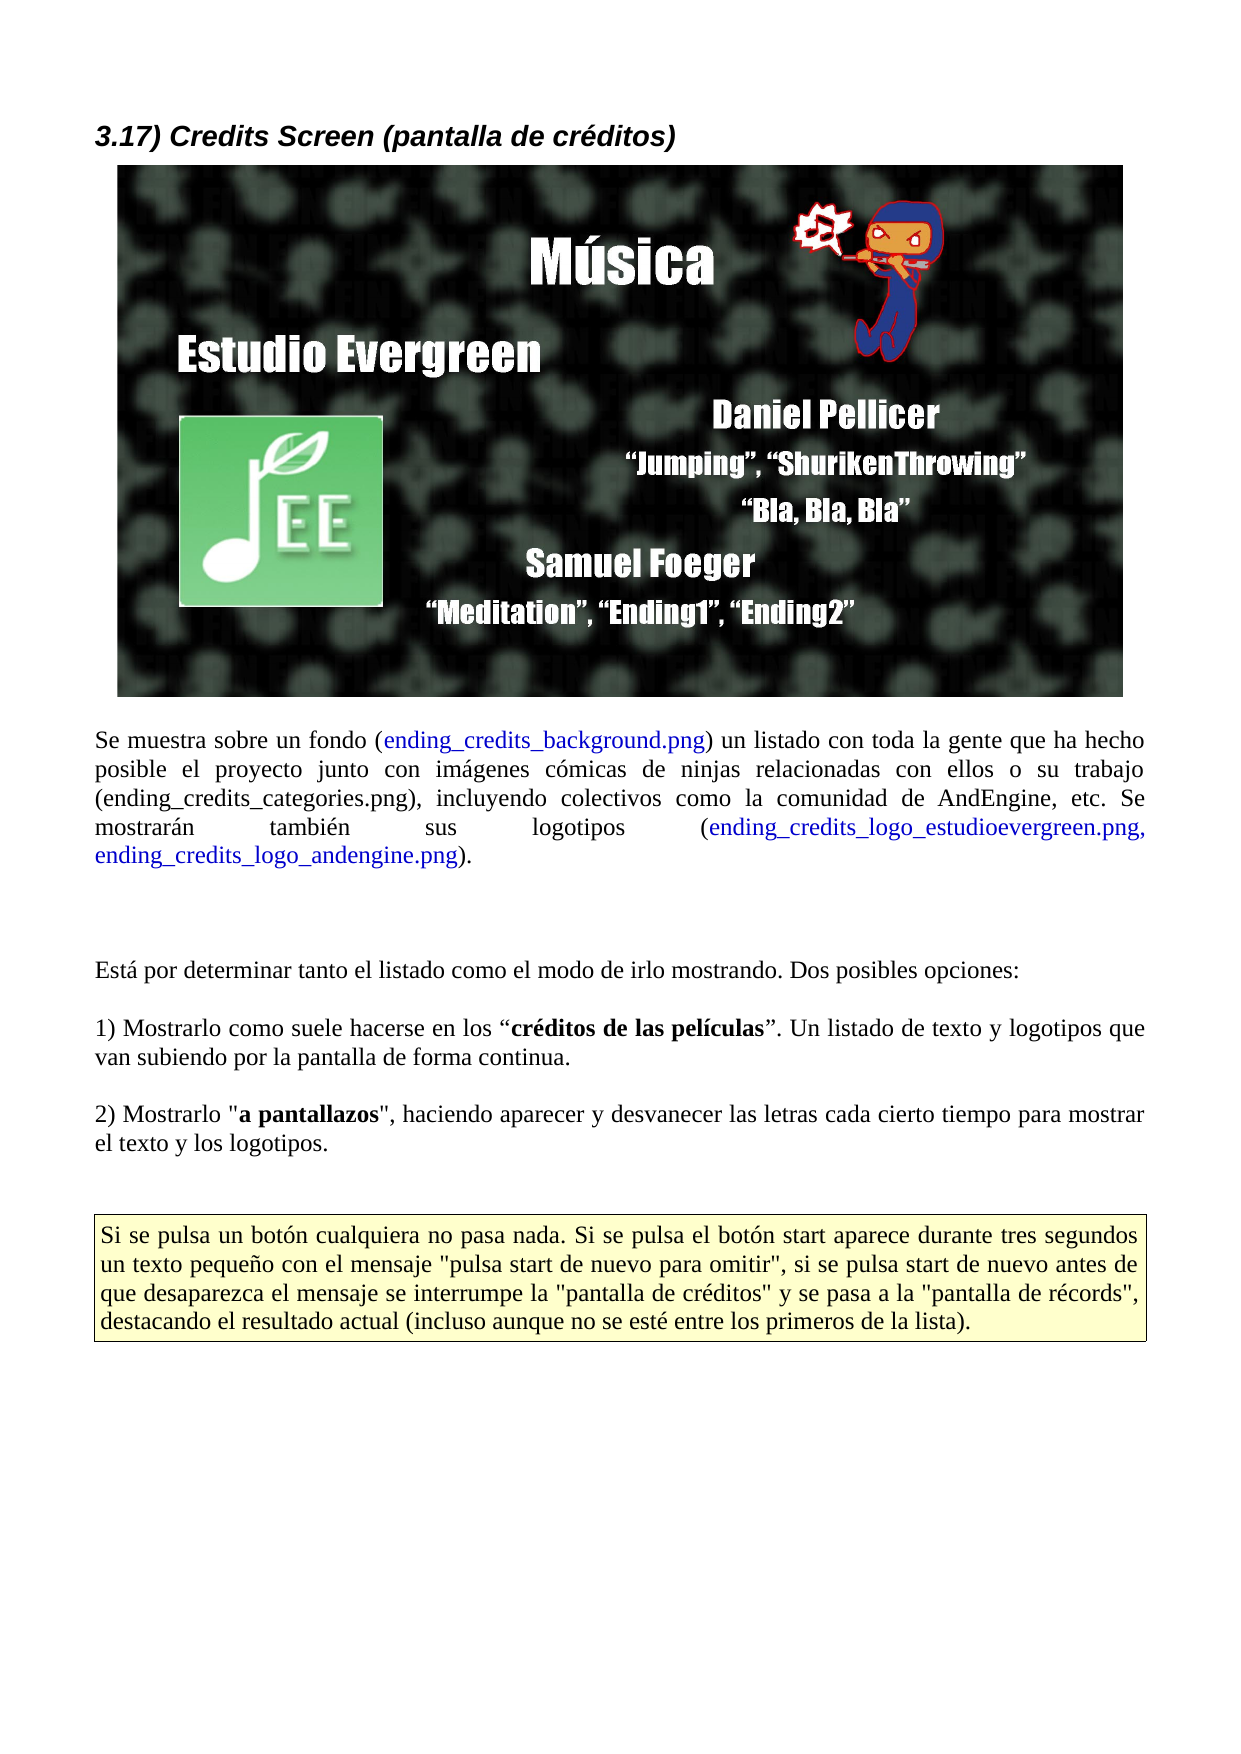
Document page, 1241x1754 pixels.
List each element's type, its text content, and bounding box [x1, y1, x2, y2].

text 1) Mostrarlo como suele hacerse en los “créditos de las películas”. Un listado de texto y logotipos que van subiendo por la pantalla de forma continua. [94, 1013, 1146, 1071]
text Está por determinar tanto el listado como el modo de irlo mostrando. Dos posibles opciones: [94, 956, 1146, 984]
picture [117, 165, 1123, 697]
subtitle 3.17) Credits Screen (pantalla de créditos) [94, 119, 1146, 153]
text Se muestra sobre un fondo (ending_credits_background.png) un listado con toda la gente que ha hecho posible el proyecto junto con imágenes cómicas de ninjas relacionadas con ellos o su trabajo (ending_credits_categories.png), incluyendo colectivos como la comunidad de AndEngine, etc. Se mostrarán también sus logotipos (ending_credits_logo_estudioevergreen.png, ending_credits_logo_andengine.png). [94, 726, 1146, 869]
table_header Si se pulsa un botón cualquiera no pasa nada. Si se pulsa el botón start aparece durante tres segundos un texto pequeño con el mensaje "pulsa start de nuevo para omitir", si se pulsa start de nuevo antes de que desaparezca el mensaje se interrumpe la "pantalla de créditos" y se pasa a la "pantalla de récords", destacando el resultado actual (incluso aunque no se esté entre los primeros de la lista). [95, 1215, 1146, 1341]
text 2) Mostrarlo "a pantallazos", haciendo aparecer y desvanecer las letras cada cierto tiempo para mostrar el texto y los logotipos. [94, 1099, 1146, 1157]
